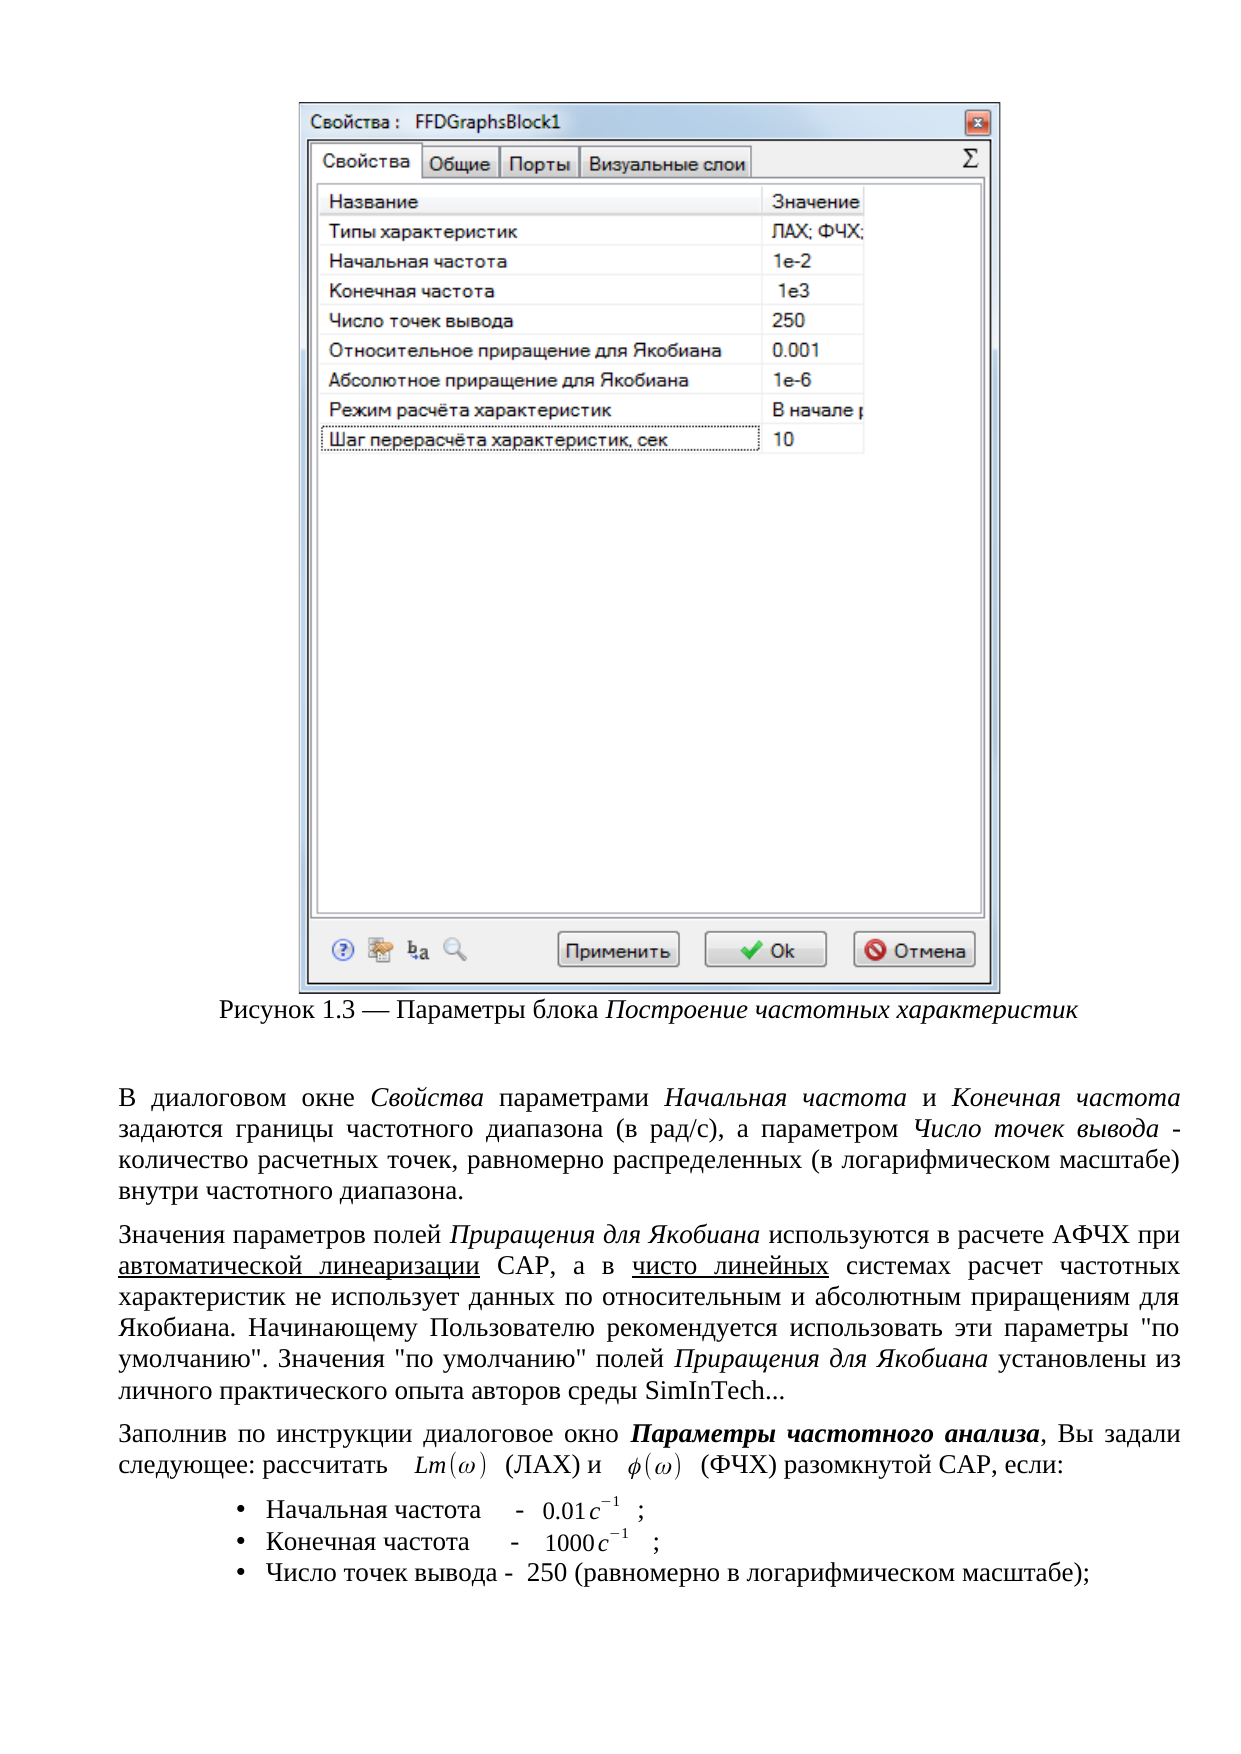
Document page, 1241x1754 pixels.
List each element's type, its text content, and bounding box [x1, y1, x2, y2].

text Заполнив по инструкции диалоговое окно Параметры частотного анализа, Вы задали следующее: рассчитать (ЛАХ) и (ФЧХ) разомкнутой САР, если: [118, 1417, 1181, 1480]
list Начальная частота -; [162, 1493, 1181, 1524]
list Конечная частота - ; [162, 1524, 1181, 1556]
text В диалоговом окне Свойства параметрами Начальная частота и Конечная частота задаются границы частотного диапазона (в рад/с), а параметром Число точек вывода - количество расчетных точек, равномерно распределенных (в логарифмическом масштабе) внутри частотного диапазона. [118, 1081, 1181, 1206]
list Число точек вывода - 250 (равномерно в логарифмическом масштабе); [162, 1556, 1181, 1587]
text Значения параметров полей Приращения для Якобиана используются в расчете АФЧХ при автоматической линеаризации САР, а в чисто линейных системах расчет частотных характеристик не использует данных по относительным и абсолютным приращениям для Якобиана. Начинающему Пользователю рекомендуется использовать эти параметры "по умолчанию". Значения "по умолчанию" полей Приращения для Якобиана установлены из личного практического опыта авторов среды SimInTech... [118, 1218, 1181, 1405]
picture [298, 102, 1001, 994]
text Рисунок 1.3 — Параметры блока Построение частотных характеристик [118, 994, 1181, 1025]
